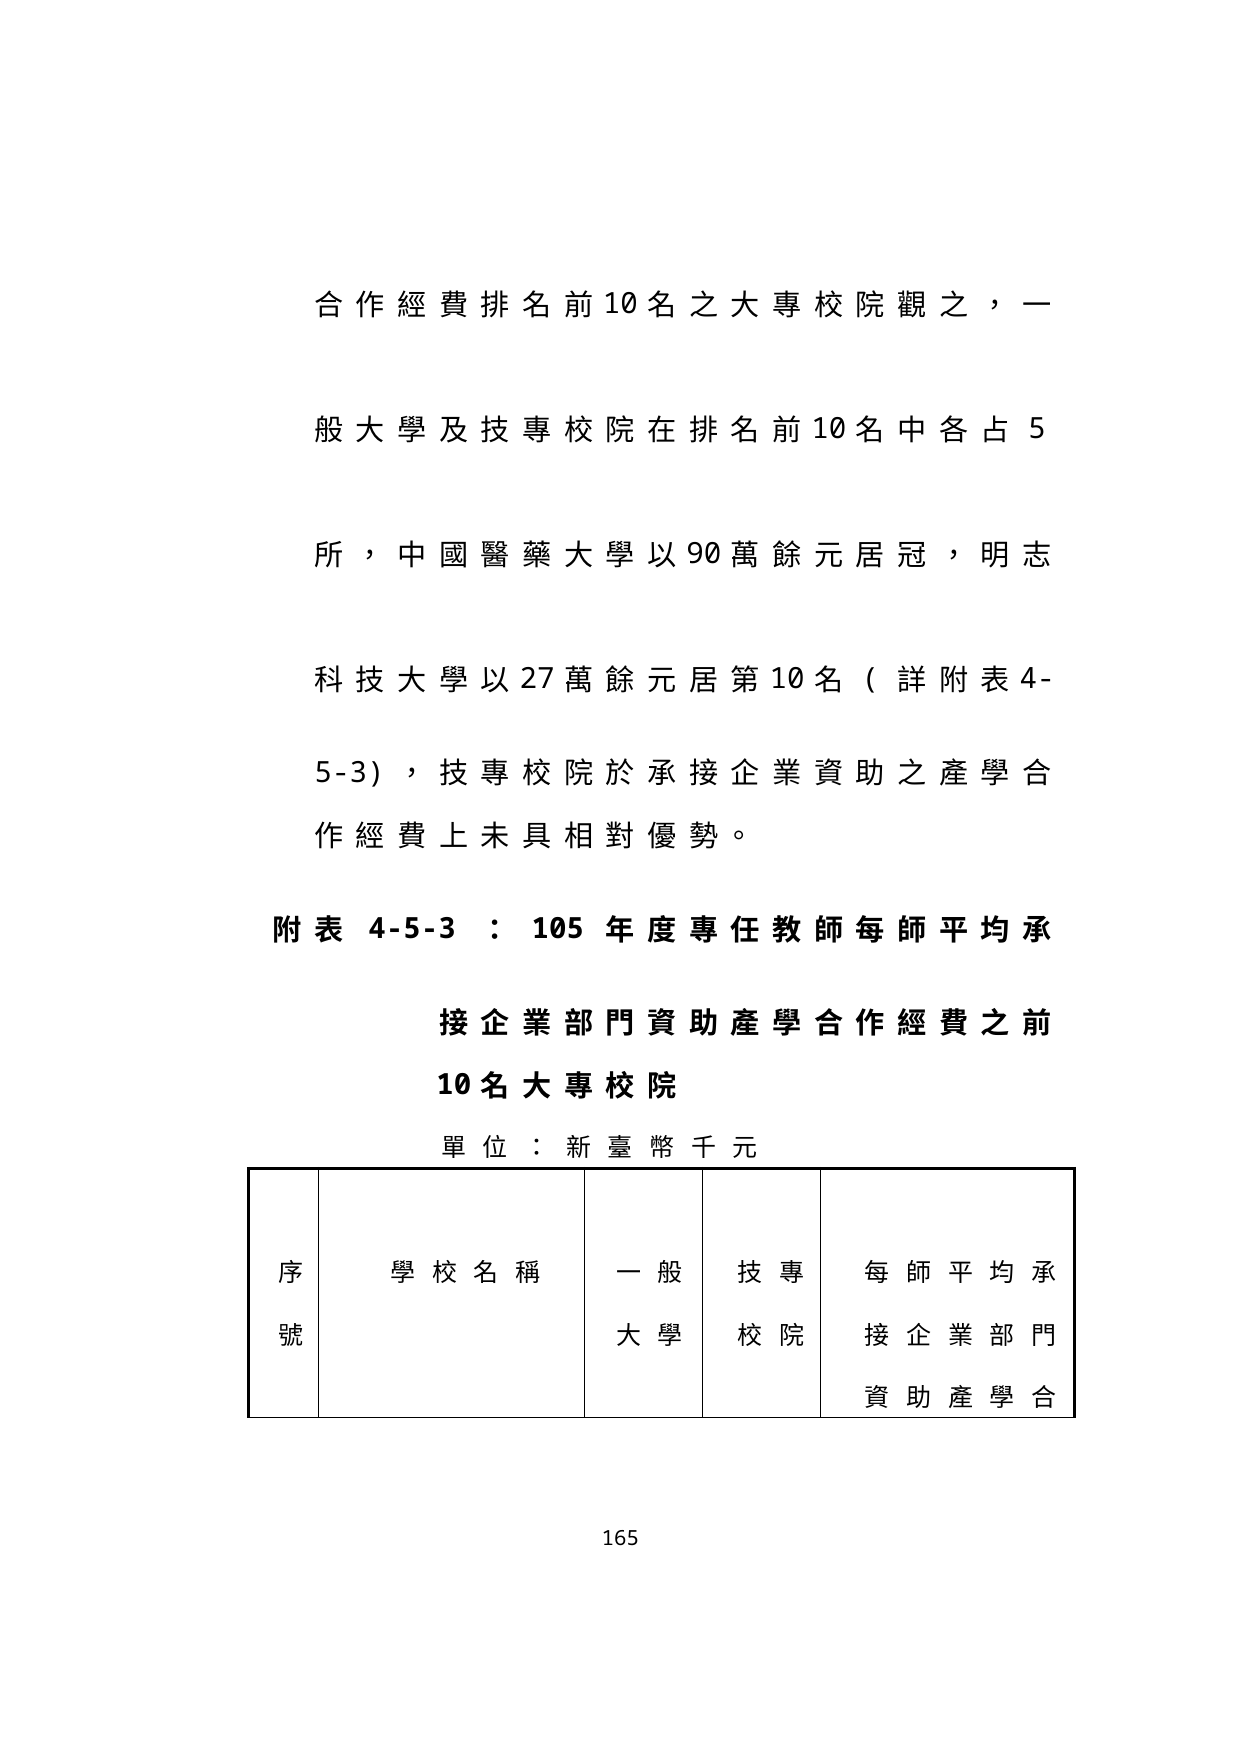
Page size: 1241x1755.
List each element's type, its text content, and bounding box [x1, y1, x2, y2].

table_header 每師平均承接企業部門資助產學合 [821, 1170, 1073, 1417]
text 附表4-5-3：105年度專任教師每師平均承接企業部門資助產學合作經費之前10名大專校院 單位：新臺幣千元 [242, 854, 1058, 1167]
text 合作經費排名前10名之大專校院觀之，一般大學及技專校院在排名前10名中各占5所，中國醫藥大學以90萬餘元居冠，明志科技大學以27萬餘元居第10名(詳附表4-5-3)，技專校院於承接企業資助之產學合作經費上未具相對優勢。 [271, 229, 1058, 854]
table_header 一般大學 [585, 1170, 702, 1417]
table_header 學校名稱 [319, 1170, 584, 1417]
table_header 序號 [250, 1170, 318, 1417]
table_header 技專校院 [703, 1170, 820, 1417]
